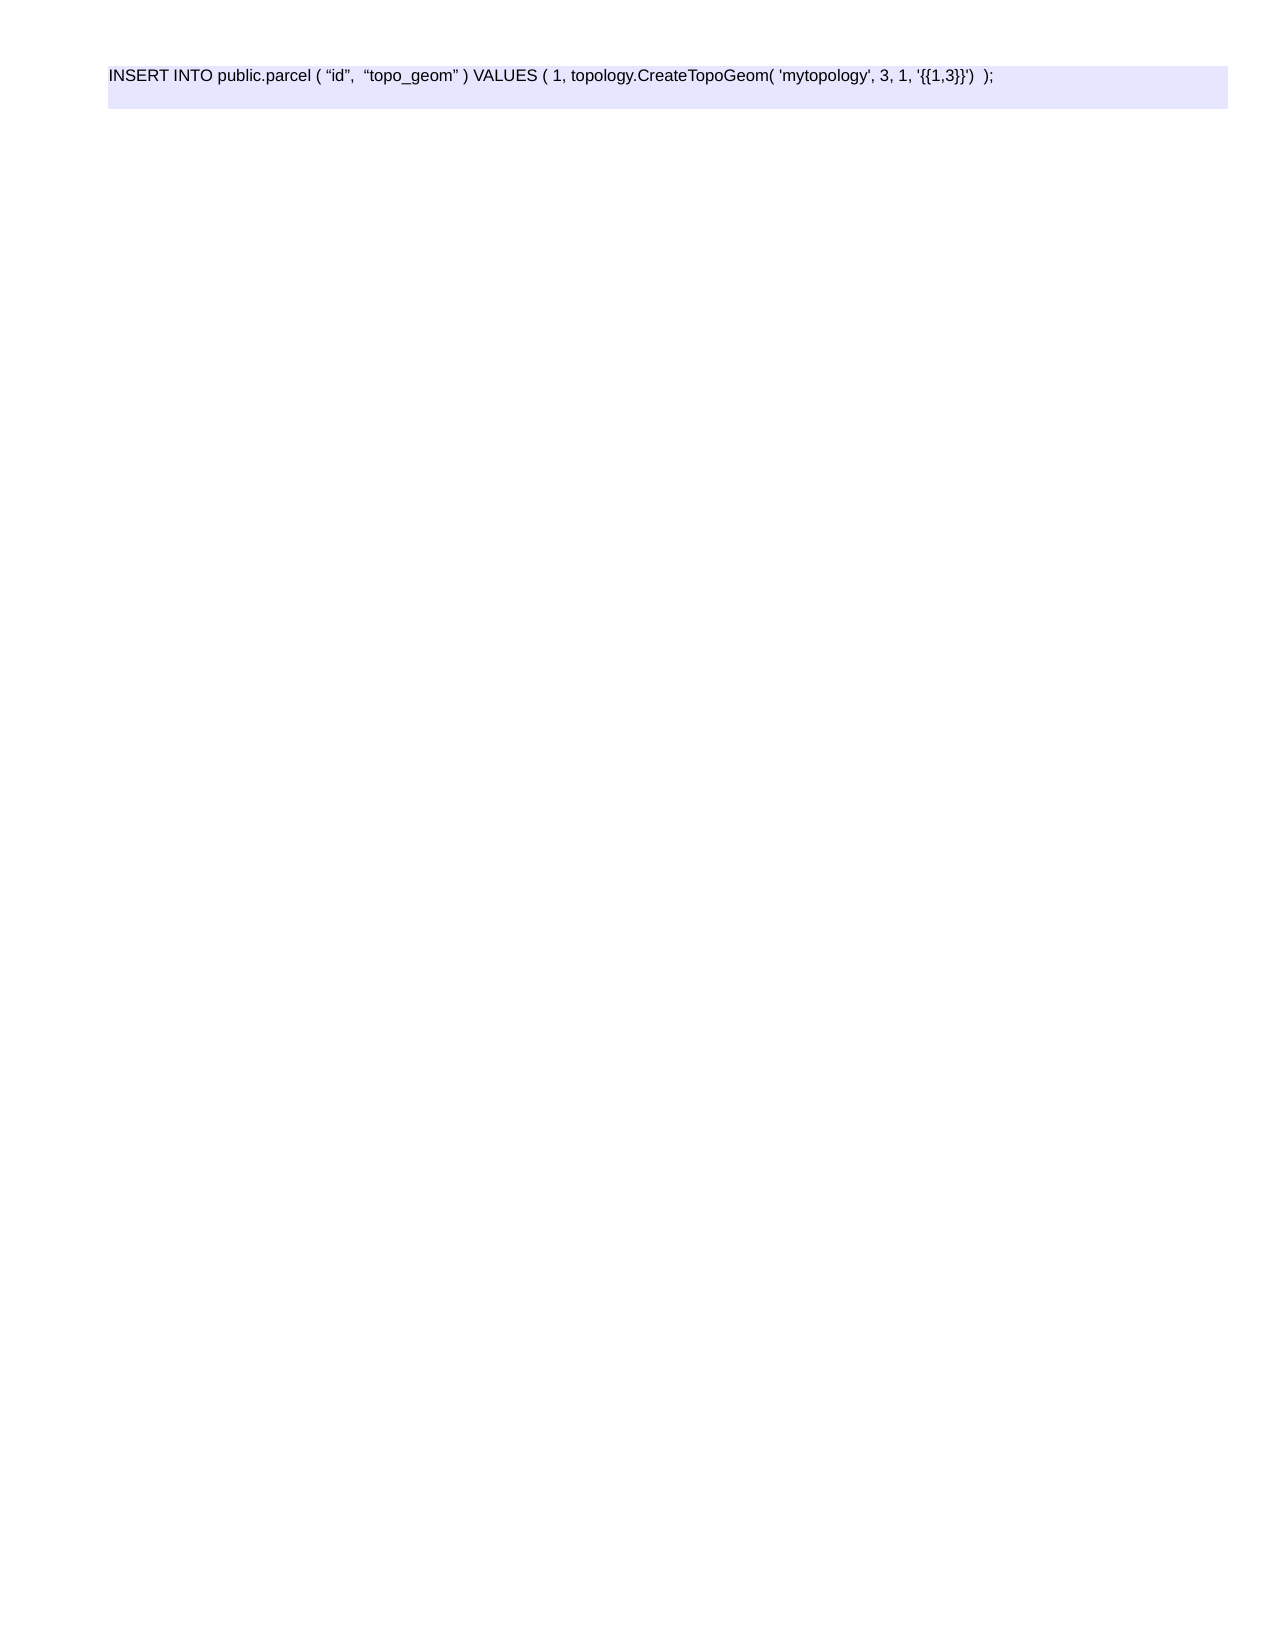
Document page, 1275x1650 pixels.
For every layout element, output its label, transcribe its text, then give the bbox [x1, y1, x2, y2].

text INSERT INTO public.parcel ( “id”, “topo_geom” ) VALUES ( 1, topology.CreateTopoGeom( 'mytopology', 3, 1, '{{1,3}}') ); [108, 66, 1228, 85]
